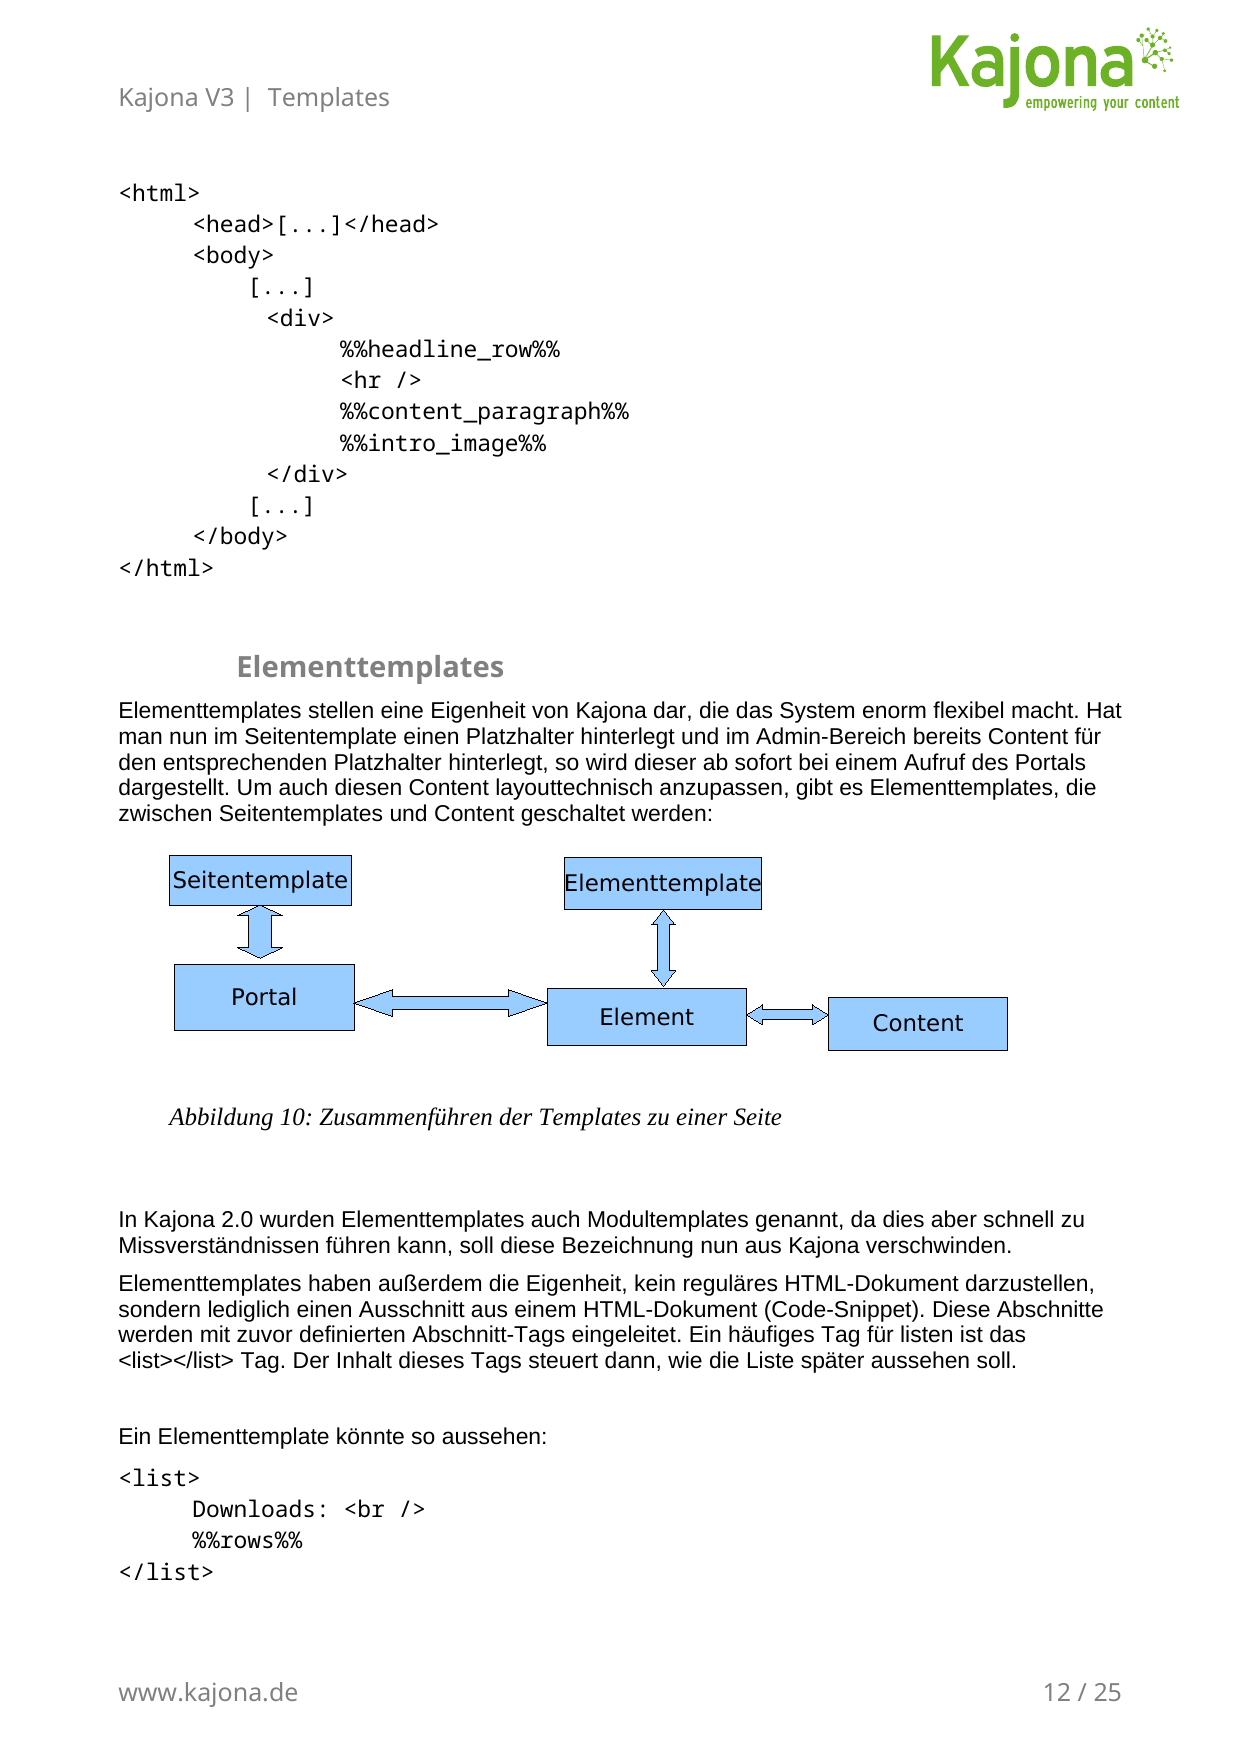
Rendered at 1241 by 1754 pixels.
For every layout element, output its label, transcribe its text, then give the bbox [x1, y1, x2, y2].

text %%headline_row%% [118, 333, 1122, 364]
text <head>[...]</head> [118, 208, 1122, 239]
text [...] [118, 270, 1122, 302]
text </list> [118, 1556, 1122, 1587]
text Abbildung 10: Zusammenführen der Templates zu einer Seite [169, 1103, 1008, 1131]
text <html> [118, 177, 1122, 208]
text %%rows%% [118, 1524, 1122, 1556]
text </div> [118, 458, 1122, 489]
text %%content_paragraph%% [118, 395, 1122, 427]
text %%intro_image%% [118, 427, 1122, 458]
subtitle Elementtemplates [118, 646, 1122, 686]
text <list> [118, 1462, 1122, 1493]
text <body> [118, 239, 1122, 270]
text Ein Elementtemplate könnte so aussehen: [118, 1424, 1122, 1449]
text In Kajona 2.0 wurden Elementtemplates auch Modultemplates genannt, da dies aber schnell zu Missverständnissen führen kann, soll diese Bezeichnung nun aus Kajona verschwinden. [118, 1207, 1122, 1258]
text <div> [118, 302, 1122, 333]
text <hr /> [118, 364, 1122, 395]
text Elementtemplates haben außerdem die Eigenheit, kein reguläres HTML-Dokument darzustellen, sondern lediglich einen Ausschnitt aus einem HTML-Dokument (Code-Snippet). Diese Abschnitte werden mit zuvor definierten Abschnitt-Tags eingeleitet. Ein häufiges Tag für listen ist das <list></list> Tag. Der Inhalt dieses Tags steuert dann, wie die Liste später aussehen soll. [118, 1271, 1122, 1373]
text [...] [118, 489, 1122, 520]
text Elementtemplates stellen eine Eigenheit von Kajona dar, die das System enorm flexibel macht. Hat man nun im Seitentemplate einen Platzhalter hinterlegt und im Admin-Bereich bereits Content für den entsprechenden Platzhalter hinterlegt, so wird dieser ab sofort bei einem Aufruf des Portals dargestellt. Um auch diesen Content layouttechnisch anzupassen, gibt es Elementtemplates, die zwischen Seitentemplates und Content geschaltet werden: [118, 698, 1122, 826]
text Downloads: <br /> [118, 1493, 1122, 1524]
text </html> [118, 552, 1122, 583]
text </body> [118, 520, 1122, 552]
